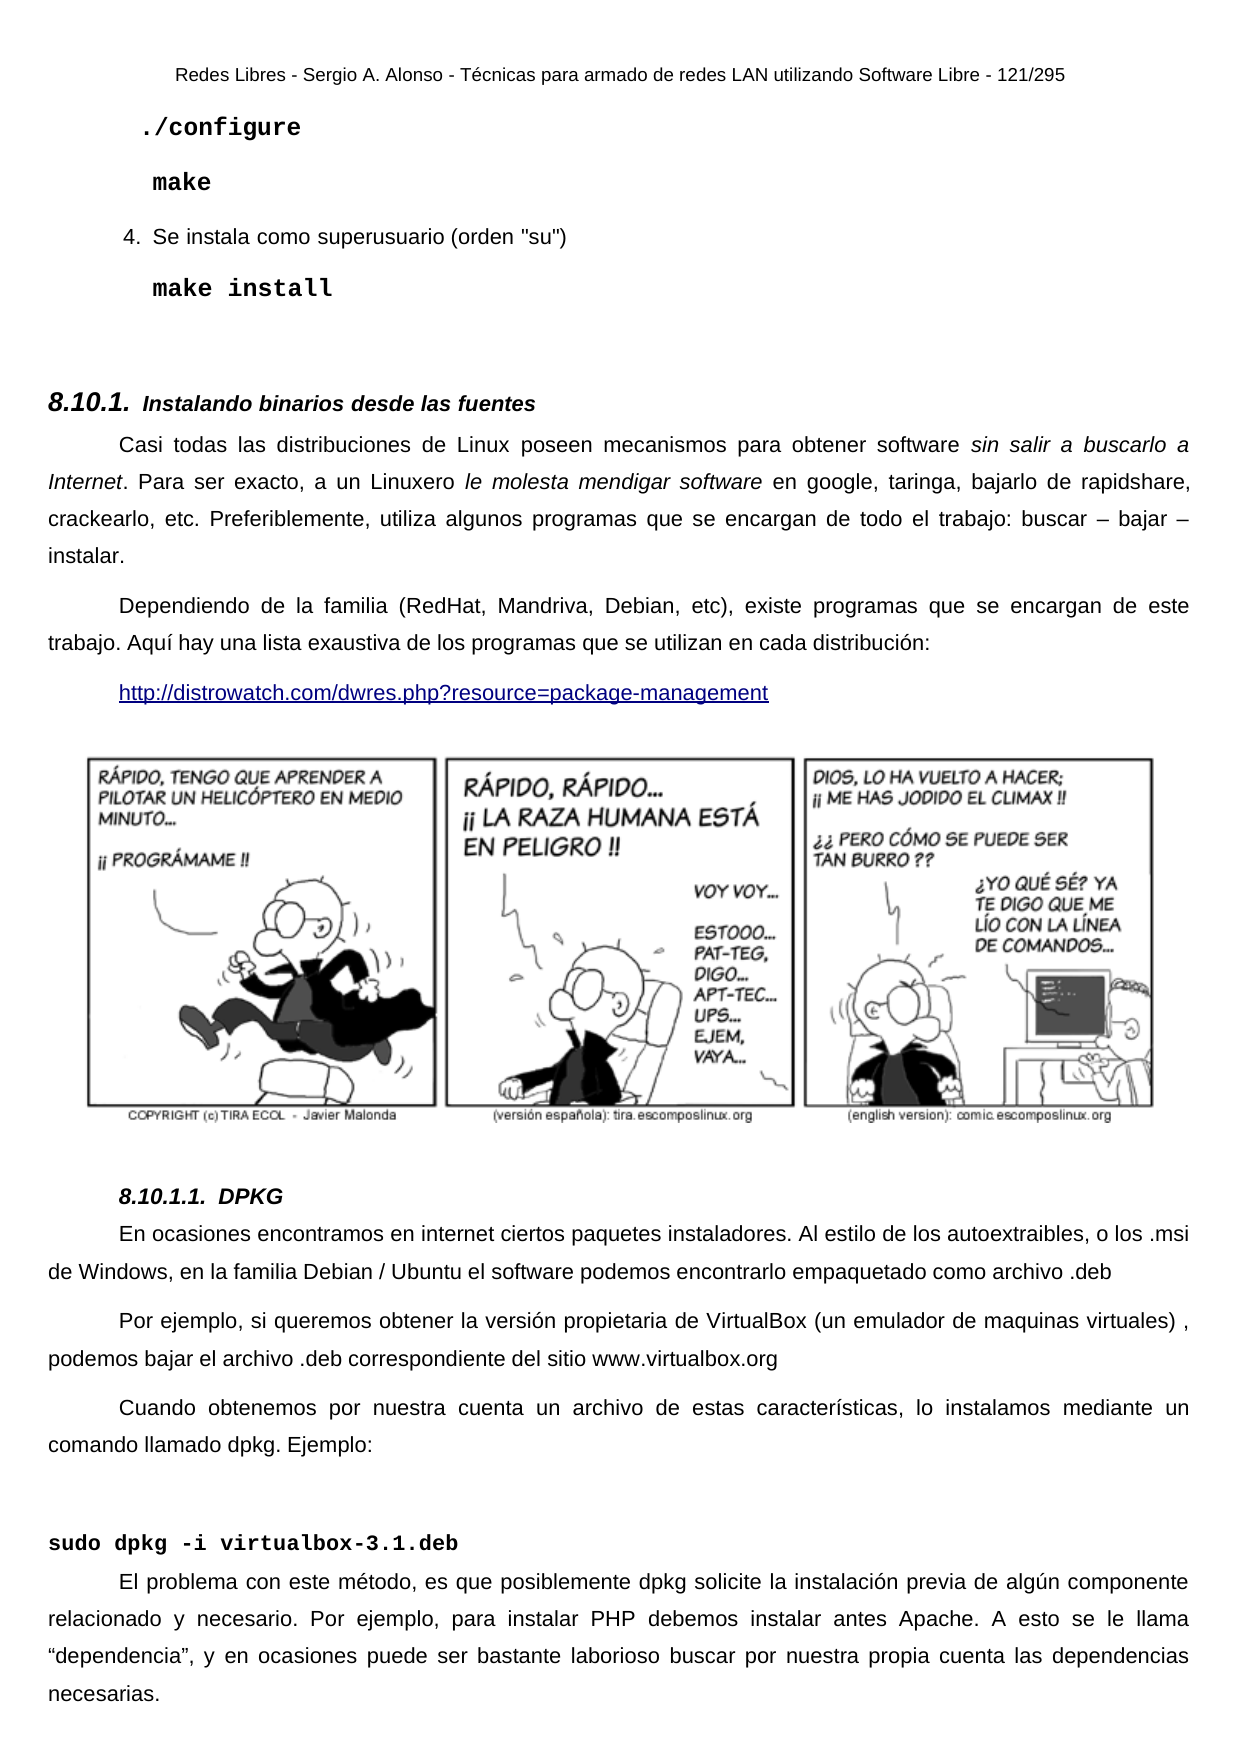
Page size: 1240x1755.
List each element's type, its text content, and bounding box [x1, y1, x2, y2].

text http://distrowatch.com/dwres.php?resource=package-management [48, 680, 1192, 705]
list make [123, 170, 1192, 198]
subtitle Instalando binarios desde las fuentes [48, 387, 1192, 417]
text Cuando obtenemos por nuestra cuenta un archivo de estas características, lo instalamos mediante un comando llamado dpkg. Ejemplo: [48, 1396, 1192, 1458]
text ./configure [68, 115, 1192, 143]
text sudo dpkg -i virtualbox-3.1.deb [48, 1532, 1192, 1557]
text En ocasiones encontramos en internet ciertos paquetes instaladores. Al estilo de los autoextraibles, o los .msi de Windows, en la familia Debian / Ubuntu el software podemos encontrarlo empaquetado como archivo .deb [48, 1222, 1192, 1284]
list make install [123, 276, 1192, 304]
picture [83, 754, 1157, 1123]
list Se instala como superusuario (orden "su") [123, 225, 1192, 249]
subtitle DPKG [119, 1184, 1192, 1209]
text El problema con este método, es que posiblemente dpkg solicite la instalación previa de algún componente relacionado y necesario. Por ejemplo, para instalar PHP debemos instalar antes Apache. A esto se le llama “dependencia”, y en ocasiones puede ser bastante laborioso buscar por nuestra propia cuenta las dependencias necesarias. [48, 1569, 1192, 1706]
text Dependiendo de la familia (RedHat, Mandriva, Debian, etc), existe programas que se encargan de este trabajo. Aquí hay una lista exaustiva de los programas que se utilizan en cada distribución: [48, 593, 1192, 655]
text Casi todas las distribuciones de Linux poseen mecanismos para obtener software sin salir a buscarlo a Internet. Para ser exacto, a un Linuxero le molesta mendigar software en google, taringa, bajarlo de rapidshare, crackearlo, etc. Preferiblemente, utiliza algunos programas que se encargan de todo el trabajo: buscar – bajar – instalar. [48, 432, 1192, 568]
text Por ejemplo, si queremos obtener la versión propietaria de VirtualBox (un emulador de maquinas virtuales) , podemos bajar el archivo .deb correspondiente del sitio www.virtualbox.org [48, 1309, 1192, 1371]
